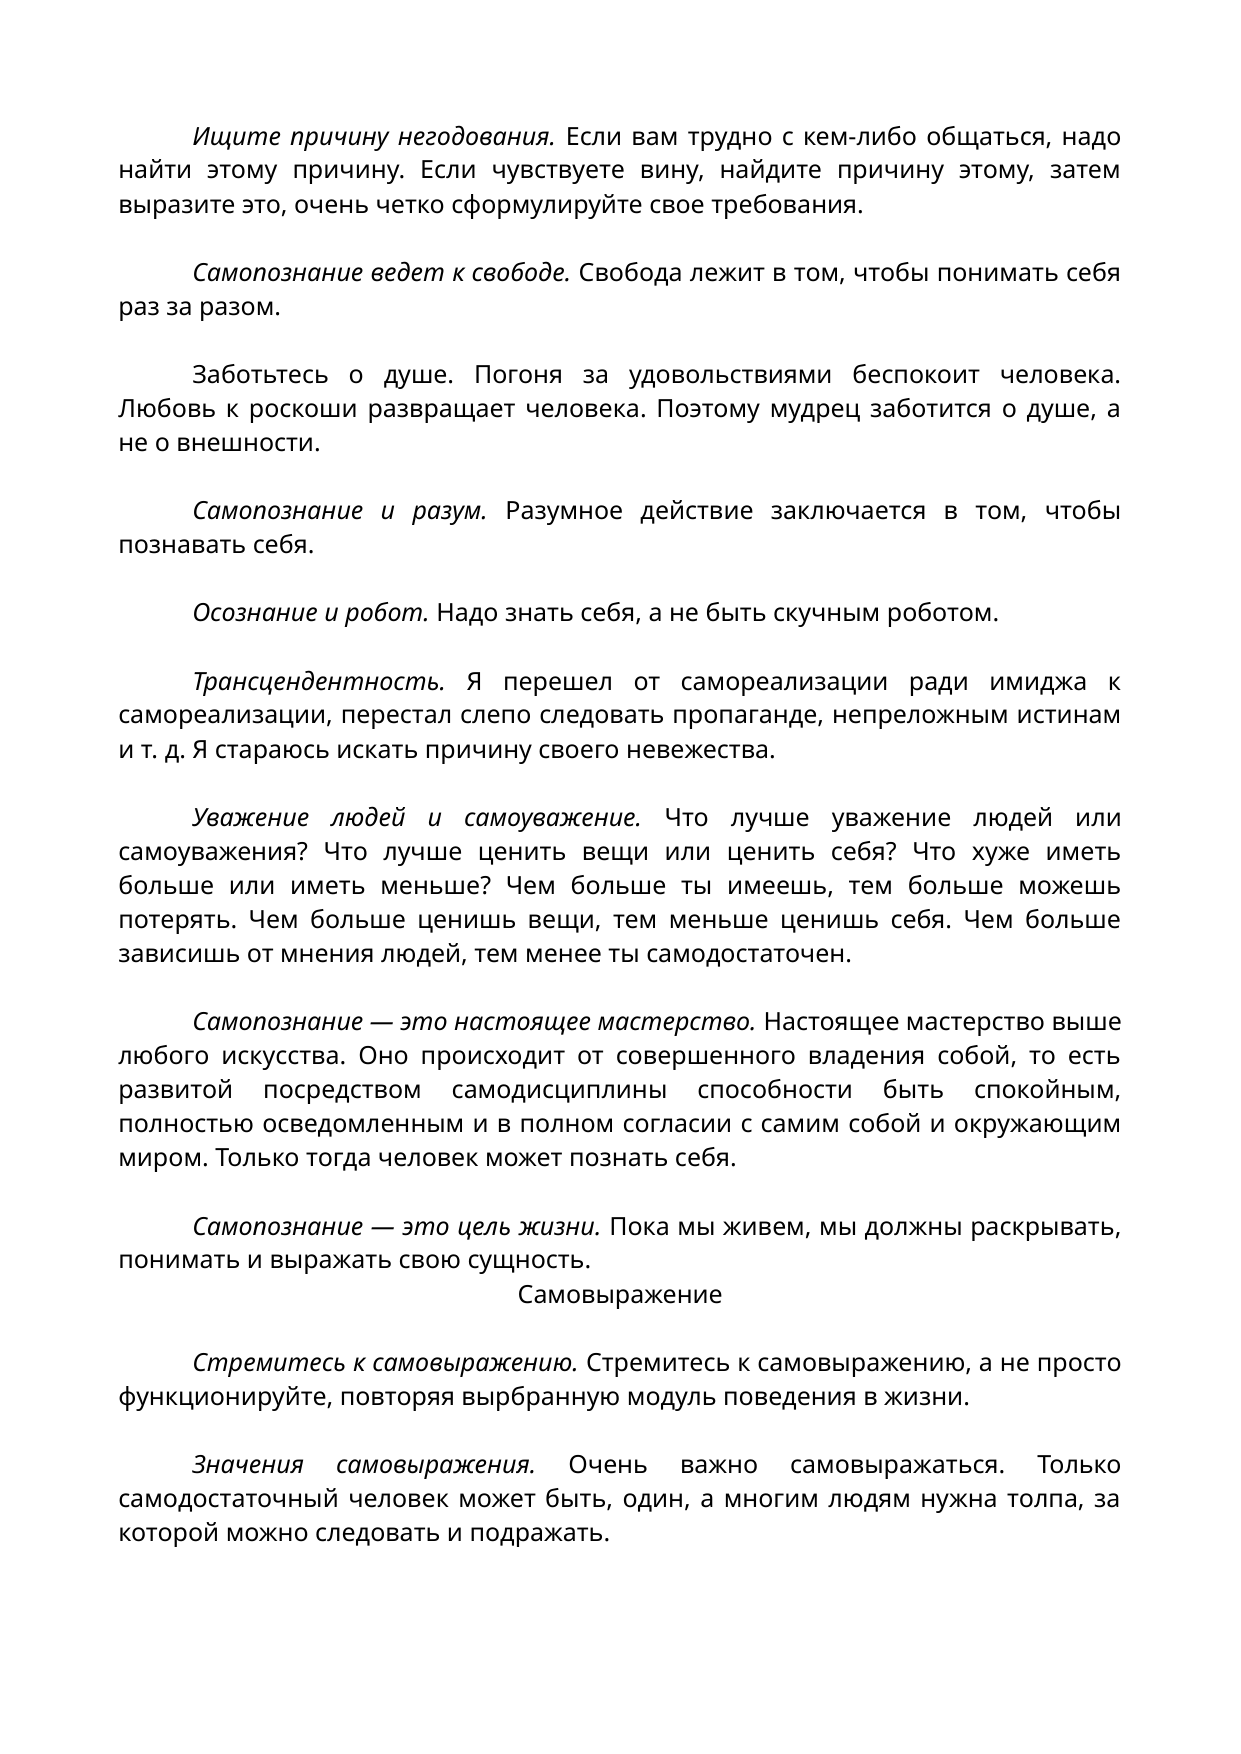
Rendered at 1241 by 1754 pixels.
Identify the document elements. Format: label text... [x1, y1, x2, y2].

text Самопознание и разум. Разумное действие заключается в том, чтобы познавать себя. [118, 493, 1122, 561]
text Стремитесь к самовыражению. Стремитесь к самовыражению, а не просто функционируйте, повторяя вырбранную модуль поведения в жизни. [118, 1344, 1122, 1412]
text Самопознание — это настоящее мастерство. Настоящее мастерство выше любого искусства. Оно происходит от совершенного владения собой, то есть развитой посредством самодисциплины способности быть спокойным, полностью осведомленным и в полном согласии с самим собой и окружающим миром. Только тогда человек может познать себя. [118, 1004, 1122, 1174]
text Значения самовыражения. Очень важно самовыражаться. Только самодостаточный человек может быть, один, а многим людям нужна толпа, за которой можно следовать и подражать. [118, 1447, 1122, 1549]
text Осознание и робот. Надо знать себя, а не быть скучным роботом. [118, 595, 1122, 629]
text Трансцендентность. Я перешел от самореализации ради имиджа к самореализации, перестал слепо следовать пропаганде, непреложным истинам и т. д. Я стараюсь искать причину своего невежества. [118, 663, 1122, 765]
text Самопознание — это цель жизни. Пока мы живем, мы должны раскрывать, понимать и выражать свою сущность. [118, 1208, 1122, 1276]
text Уважение людей и самоуважение. Что лучше уважение людей или самоуважения? Что лучше ценить вещи или ценить себя? Что хуже иметь больше или иметь меньше? Чем больше ты имеешь, тем больше можешь потерять. Чем больше ценишь вещи, тем меньше ценишь себя. Чем больше зависишь от мнения людей, тем менее ты самодостаточен. [118, 799, 1122, 970]
text Ищите причину негодования. Если вам трудно с кем-либо общаться, надо найти этому причину. Если чувствуете вину, найдите причину этому, затем выразите это, очень четко сформулируйте свое требования. [118, 118, 1122, 220]
text Заботьтесь о душе. Погоня за удовольствиями беспокоит человека. Любовь к роскоши развращает человека. Поэтому мудрец заботится о душе, а не о внешности. [118, 357, 1122, 459]
text Самопознание ведет к свободе. Свобода лежит в том, чтобы понимать себя раз за разом. [118, 254, 1122, 322]
text Самовыражение [118, 1276, 1122, 1310]
